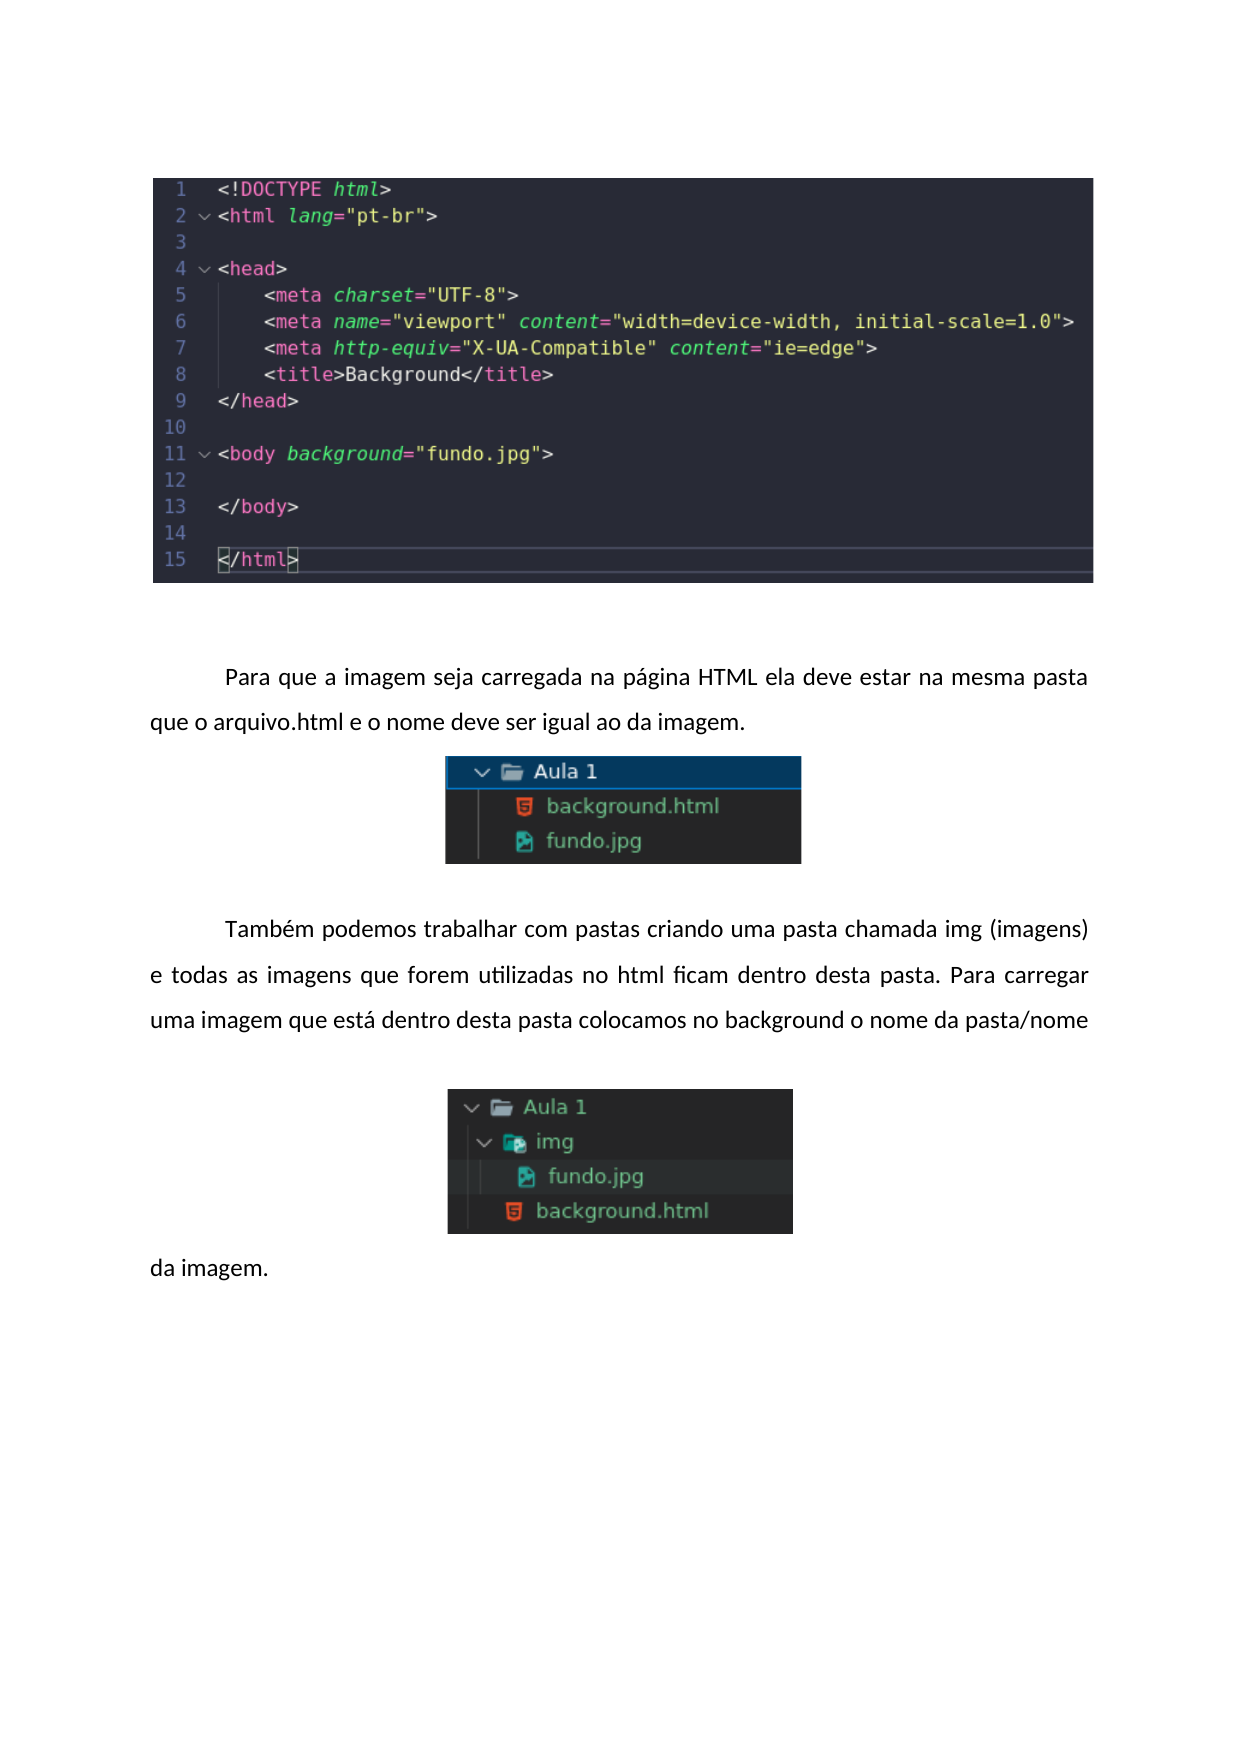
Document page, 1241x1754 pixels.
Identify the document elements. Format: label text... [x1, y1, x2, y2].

picture [153, 178, 1094, 583]
text Também podemos trabalhar com pastas criando uma pasta chamada img (imagens) e todas as imagens que forem utilizadas no html ficam dentro desta pasta. Para carregar uma imagem que está dentro desta pasta colocamos no background o nome da pasta/nome da imagem. [150, 752, 1090, 1283]
picture [447, 1089, 793, 1234]
picture [445, 756, 802, 864]
text Para que a imagem seja carregada na página HTML ela deve estar na mesma pasta que o arquivo.html e o nome deve ser igual ao da imagem. [150, 661, 1090, 737]
